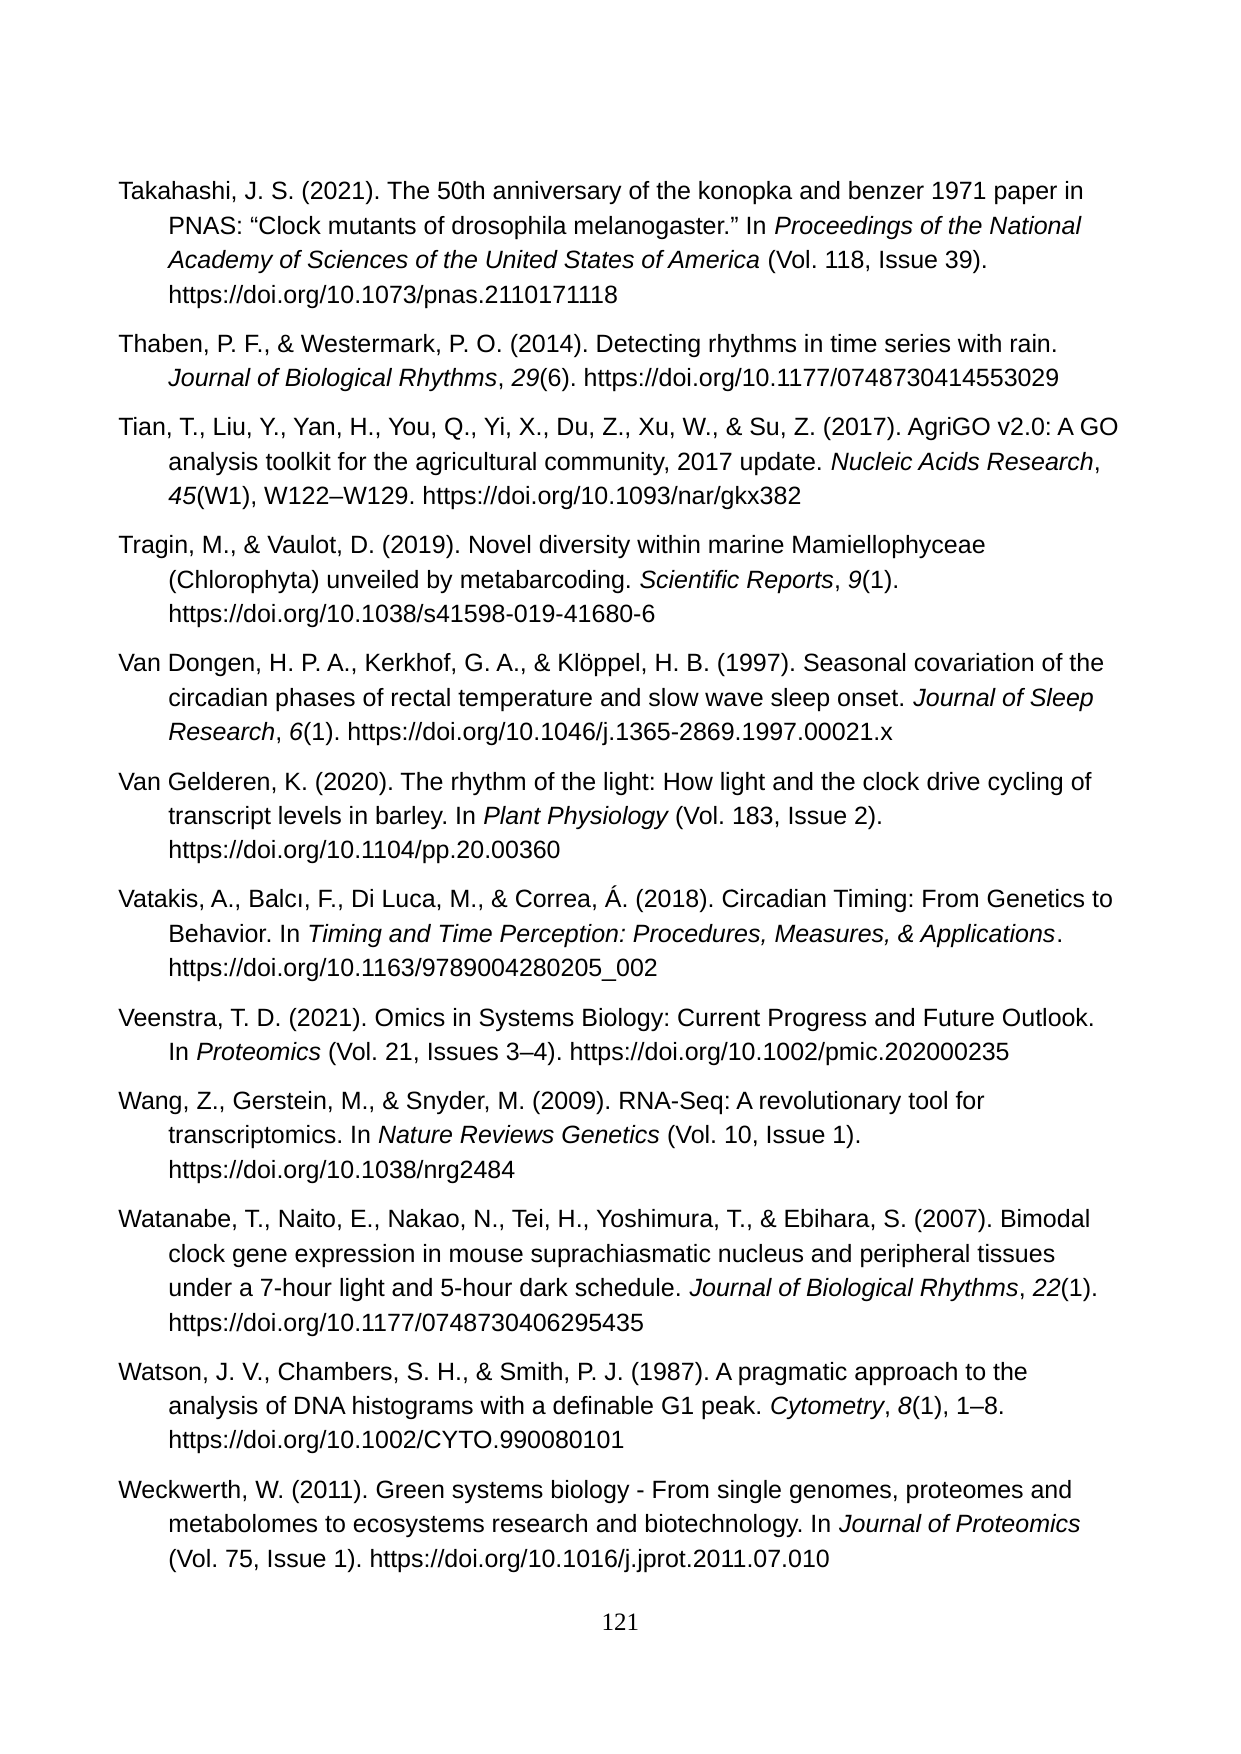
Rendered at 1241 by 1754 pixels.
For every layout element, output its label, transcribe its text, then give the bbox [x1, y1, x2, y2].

text Watanabe, T., Naito, E., Nakao, N., Tei, H., Yoshimura, T., & Ebihara, S. (2007). Bimodal clock gene expression in mouse suprachiasmatic nucleus and peripheral tissues under a 7-hour light and 5-hour dark schedule. Journal of Biological Rhythms, 22(1). https://doi.org/10.1177/0748730406295435 [118, 1204, 1122, 1336]
text Watson, J. V., Chambers, S. H., & Smith, P. J. (1987). A pragmatic approach to the analysis of DNA histograms with a definable G1 peak. Cytometry, 8(1), 1–8. https://doi.org/10.1002/CYTO.990080101 [118, 1357, 1122, 1454]
text Takahashi, J. S. (2021). The 50th anniversary of the konopka and benzer 1971 paper in PNAS: “Clock mutants of drosophila melanogaster.” In Proceedings of the National Academy of Sciences of the United States of America (Vol. 118, Issue 39). https://doi.org/10.1073/pnas.2110171118 [118, 176, 1122, 308]
text Tian, T., Liu, Y., Yan, H., You, Q., Yi, X., Du, Z., Xu, W., & Su, Z. (2017). AgriGO v2.0: A GO analysis toolkit for the agricultural community, 2017 update. Nucleic Acids Research, 45(W1), W122–W129. https://doi.org/10.1093/nar/gkx382 [118, 412, 1122, 510]
text Vatakis, A., Balcı, F., Di Luca, M., & Correa, Á. (2018). Circadian Timing: From Genetics to Behavior. In Timing and Time Perception: Procedures, Measures, & Applications. https://doi.org/10.1163/9789004280205_002 [118, 884, 1122, 982]
text Wang, Z., Gerstein, M., & Snyder, M. (2009). RNA-Seq: A revolutionary tool for transcriptomics. In Nature Reviews Genetics (Vol. 10, Issue 1). https://doi.org/10.1038/nrg2484 [118, 1086, 1122, 1184]
text Thaben, P. F., & Westermark, P. O. (2014). Detecting rhythms in time series with rain. Journal of Biological Rhythms, 29(6). https://doi.org/10.1177/0748730414553029 [118, 329, 1122, 392]
text Van Gelderen, K. (2020). The rhythm of the light: How light and the clock drive cycling of transcript levels in barley. In Plant Physiology (Vol. 183, Issue 2). https://doi.org/10.1104/pp.20.00360 [118, 766, 1122, 864]
text Van Dongen, H. P. A., Kerkhof, G. A., & Klöppel, H. B. (1997). Seasonal covariation of the circadian phases of rectal temperature and slow wave sleep onset. Journal of Sleep Research, 6(1). https://doi.org/10.1046/j.1365-2869.1997.00021.x [118, 648, 1122, 746]
text Tragin, M., & Vaulot, D. (2019). Novel diversity within marine Mamiellophyceae (Chlorophyta) unveiled by metabarcoding. Scientific Reports, 9(1). https://doi.org/10.1038/s41598-019-41680-6 [118, 530, 1122, 628]
text Veenstra, T. D. (2021). Omics in Systems Biology: Current Progress and Future Outlook. In Proteomics (Vol. 21, Issues 3–4). https://doi.org/10.1002/pmic.202000235 [118, 1002, 1122, 1066]
text Weckwerth, W. (2011). Green systems biology - From single genomes, proteomes and metabolomes to ecosystems research and biotechnology. In Journal of Proteomics (Vol. 75, Issue 1). https://doi.org/10.1016/j.jprot.2011.07.010 [118, 1474, 1122, 1572]
